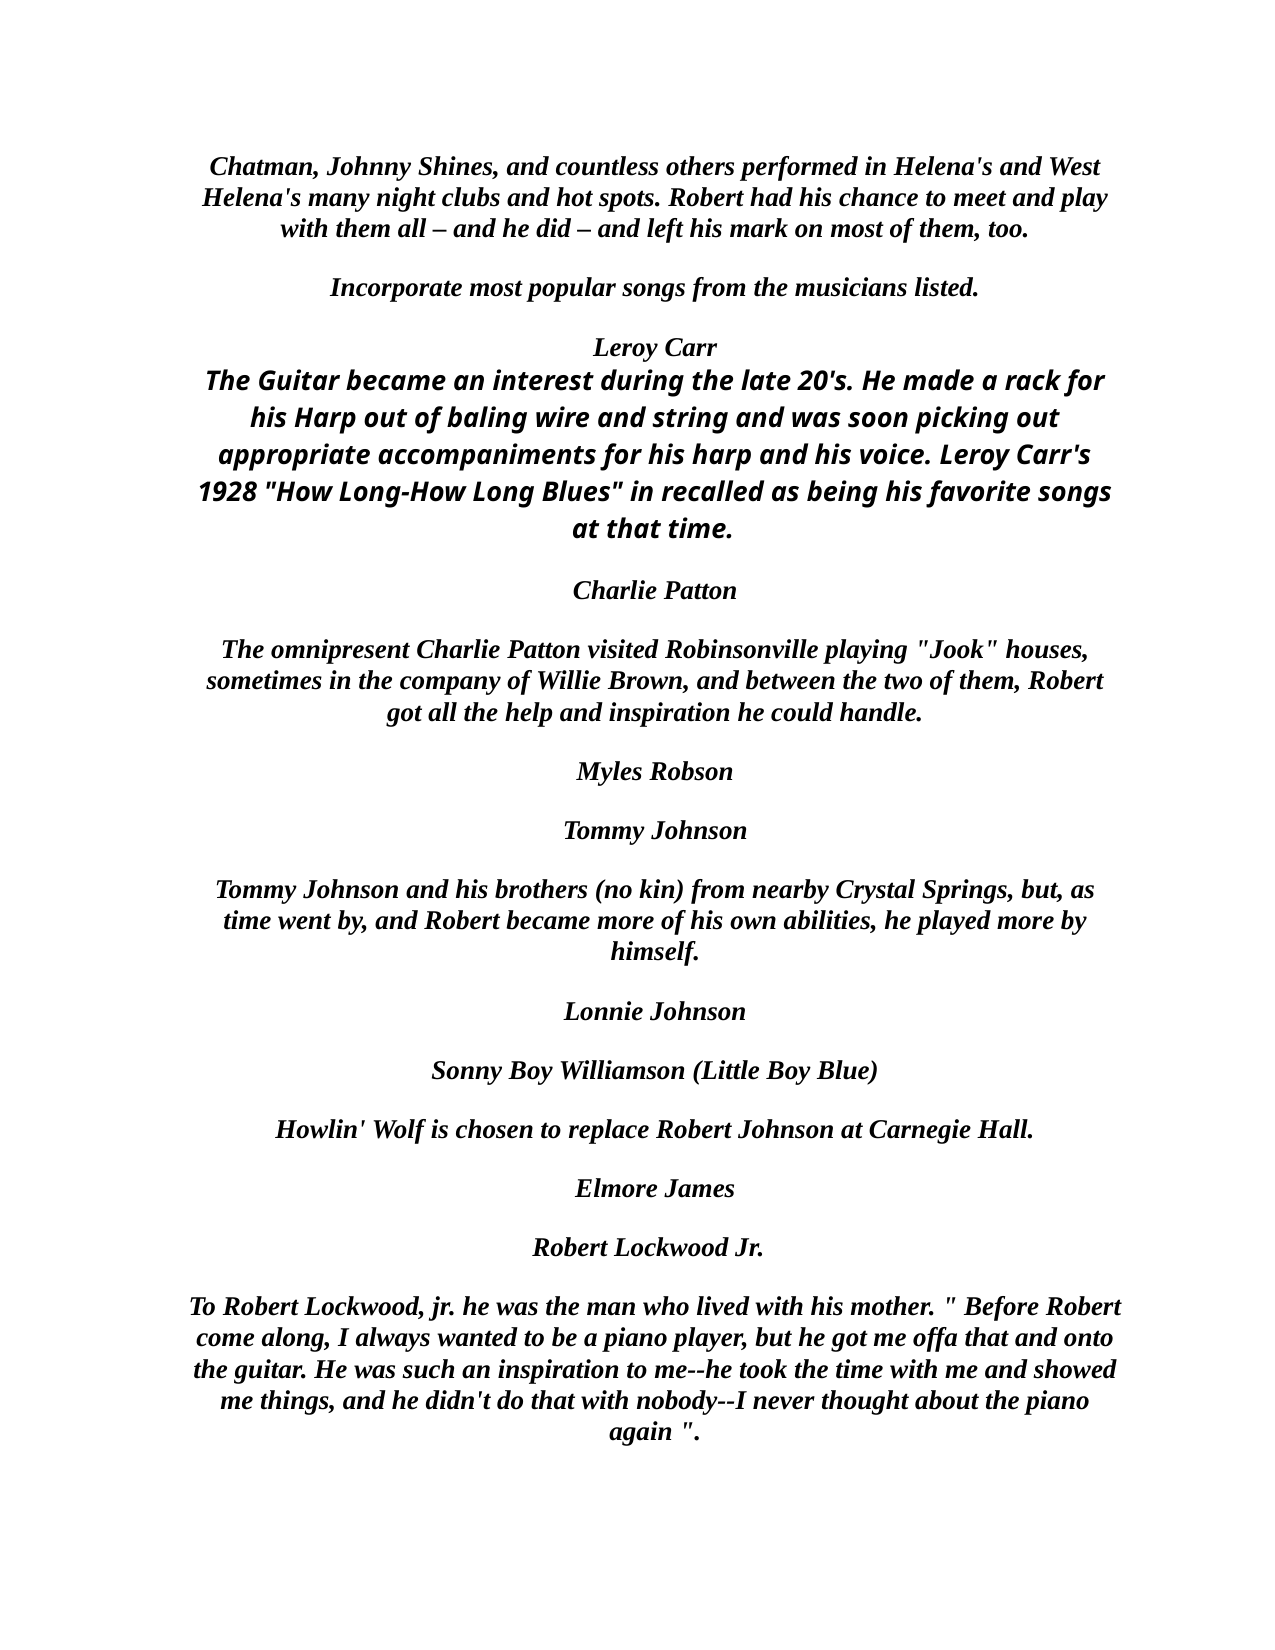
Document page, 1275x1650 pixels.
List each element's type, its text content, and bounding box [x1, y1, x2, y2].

text Howlin' Wolf is chosen to replace Robert Johnson at Carnegie Hall. [187, 1113, 1125, 1144]
text Lonnie Johnson [187, 994, 1125, 1026]
text The omnipresent Charlie Patton visited Robinsonville playing "Jook" houses, sometimes in the company of Willie Brown, and between the two of them, Robert got all the help and inspiration he could handle. [187, 633, 1125, 727]
text Charlie Patton [187, 574, 1125, 605]
text The Guitar became an interest during the late 20's. He made a rack for his Harp out of baling wire and string and was soon picking out appropriate accompaniments for his harp and his voice. Leroy Carr's 1928 "How Long-How Long Blues" in recalled as being his favorite songs at that time. [187, 362, 1125, 546]
text Tommy Johnson and his brothers (no kin) from nearby Crystal Springs, but, as time went by, and Robert became more of his own abilities, he played more by himself. [187, 873, 1125, 967]
text Elmore James [187, 1172, 1125, 1203]
text Leroy Carr [187, 331, 1125, 362]
text Robert Lockwood Jr. [187, 1231, 1125, 1262]
text Incorporate most popular songs from the musicians listed. [187, 271, 1125, 303]
text Chatman, Johnny Shines, and countless others performed in Helena's and West Helena's many night clubs and hot spots. Robert had his chance to meet and play with them all – and he did – and left his mark on most of them, too. [187, 150, 1125, 243]
text Tommy Johnson [187, 814, 1125, 845]
text To Robert Lockwood, jr. he was the man who lived with his mother. " Before Robert come along, I always wanted to be a piano player, but he got me offa that and onto the guitar. He was such an inspiration to me--he took the time with me and showed me things, and he didn't do that with nobody--I never thought about the piano again ". [187, 1290, 1125, 1446]
text Myles Robson [187, 755, 1125, 786]
text Sonny Boy Williamson (Little Boy Blue) [187, 1054, 1125, 1085]
